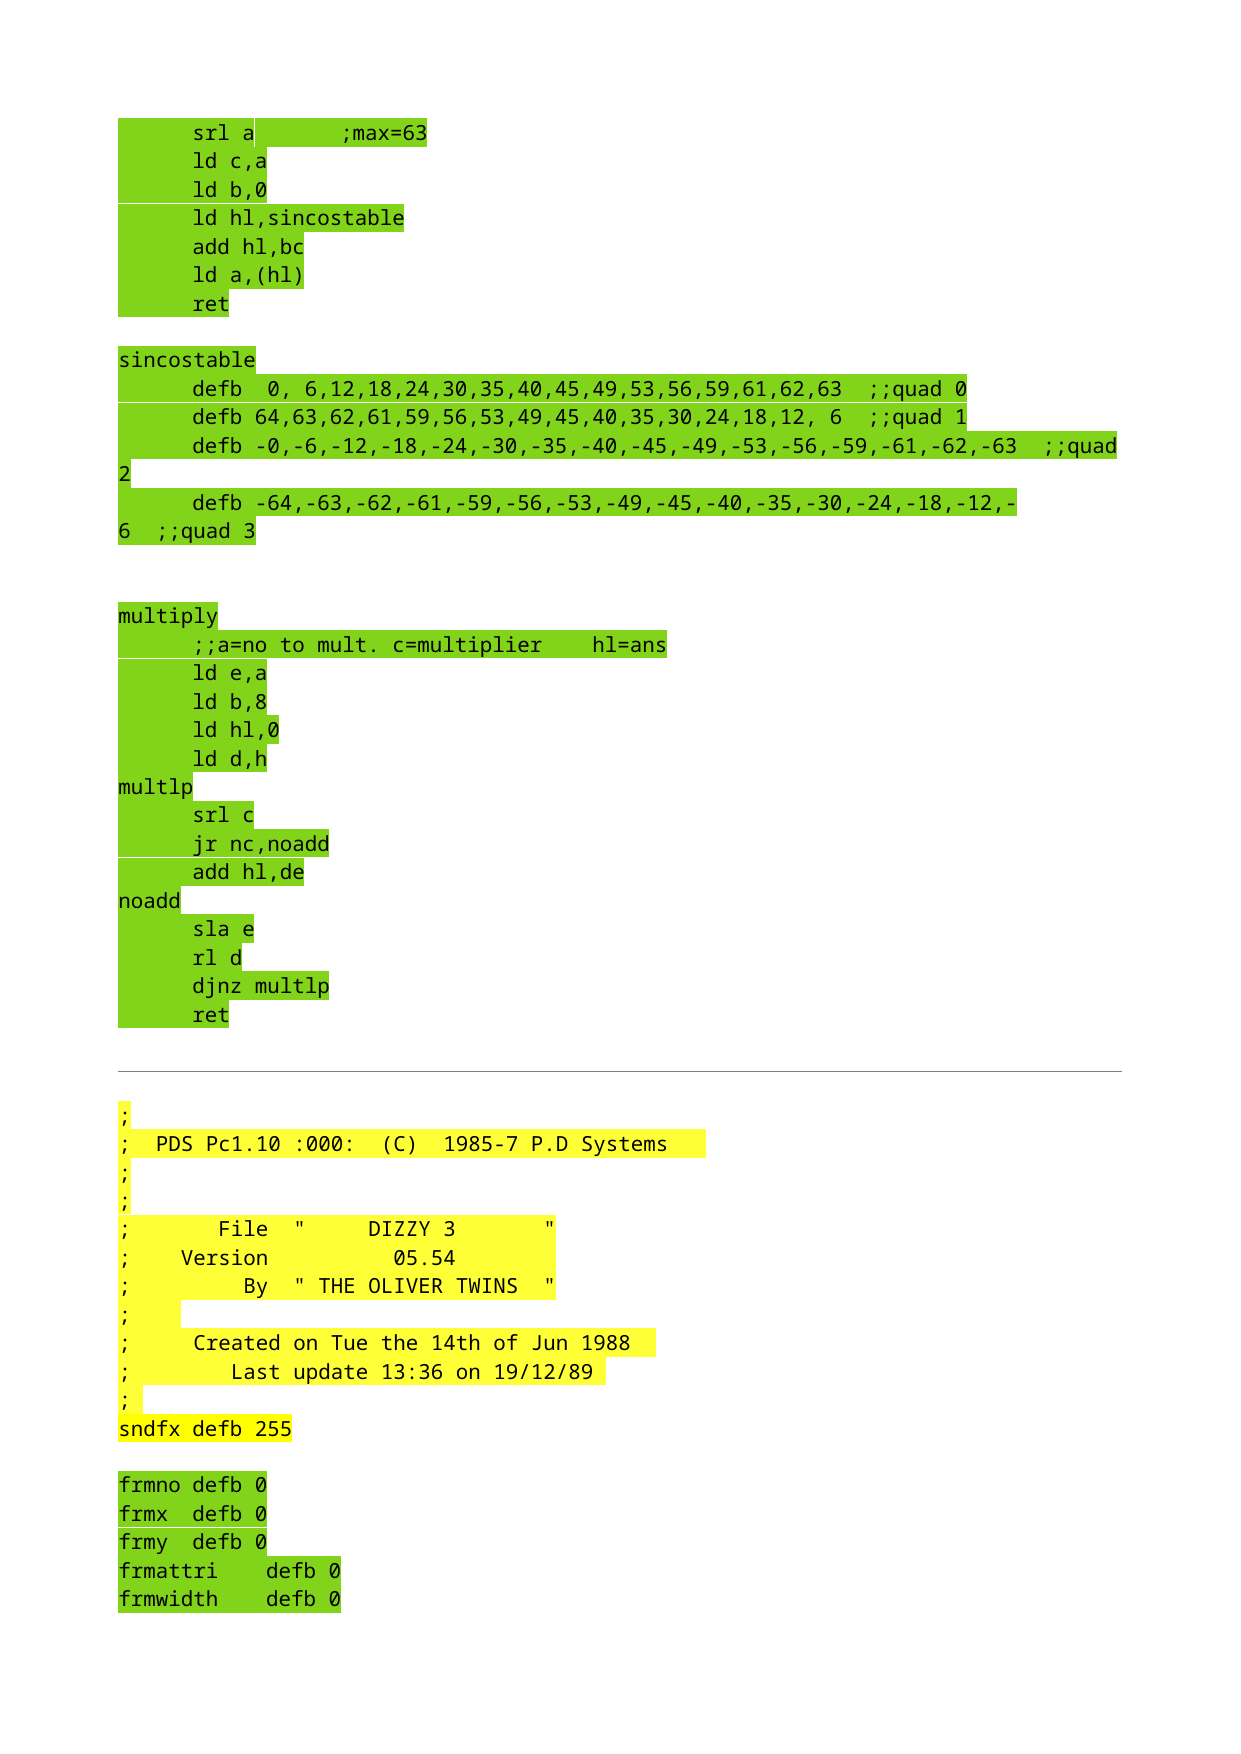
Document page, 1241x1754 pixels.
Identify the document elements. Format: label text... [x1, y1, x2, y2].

text add hl,bc [118, 232, 1122, 260]
text frmx defb 0 [118, 1499, 1122, 1527]
text ; Version 05.54 [118, 1243, 1122, 1271]
text rl d [118, 943, 1122, 971]
text ld b,8 [118, 687, 1122, 715]
text frmattri defb 0 [118, 1556, 1122, 1584]
text ; Last update 13:36 on 19/12/89 [118, 1357, 1122, 1385]
text ld b,0 [118, 175, 1122, 203]
text sla e [118, 914, 1122, 943]
text jr nc,noadd [118, 829, 1122, 857]
text ;;a=no to mult. c=multiplier hl=ans [118, 630, 1122, 658]
text ; File " DIZZY 3 " [118, 1214, 1122, 1243]
text multiply [118, 602, 1122, 630]
text ld d,h [118, 744, 1122, 772]
text ; [118, 1300, 1122, 1328]
text defb -64,-63,-62,-61,-59,-56,-53,-49,-45,-40,-35,-30,-24,-18,-12,-6 ;;quad 3 [118, 488, 1122, 545]
text defb 64,63,62,61,59,56,53,49,45,40,35,30,24,18,12, 6 ;;quad 1 [118, 402, 1122, 431]
text noadd [118, 886, 1122, 914]
text sndfx defb 255 [118, 1414, 1122, 1442]
text frmno defb 0 [118, 1471, 1122, 1499]
text ld e,a [118, 658, 1122, 687]
text ld hl,sincostable [118, 203, 1122, 232]
text multlp [118, 772, 1122, 801]
text srl a ;max=63 [118, 118, 1122, 147]
text ld hl,0 [118, 715, 1122, 744]
text ; By " THE OLIVER TWINS " [118, 1271, 1122, 1300]
text ld a,(hl) [118, 260, 1122, 289]
text frmy defb 0 [118, 1527, 1122, 1556]
text frmwidth defb 0 [118, 1584, 1122, 1613]
text add hl,de [118, 857, 1122, 886]
text ret [118, 1000, 1122, 1028]
text ; [118, 1158, 1122, 1186]
text ; [118, 1186, 1122, 1214]
text defb 0, 6,12,18,24,30,35,40,45,49,53,56,59,61,62,63 ;;quad 0 [118, 374, 1122, 402]
text djnz multlp [118, 971, 1122, 1000]
text ; Created on Tue the 14th of Jun 1988 [118, 1328, 1122, 1357]
text ; [118, 1101, 1122, 1129]
text ld c,a [118, 147, 1122, 175]
text defb -0,-6,-12,-18,-24,-30,-35,-40,-45,-49,-53,-56,-59,-61,-62,-63 ;;quad 2 [118, 431, 1122, 488]
text ; PDS Pc1.10 :000: (C) 1985-7 P.D Systems [118, 1129, 1122, 1158]
text sincostable [118, 346, 1122, 374]
text srl c [118, 801, 1122, 829]
text ret [118, 289, 1122, 317]
text ; [118, 1385, 1122, 1414]
